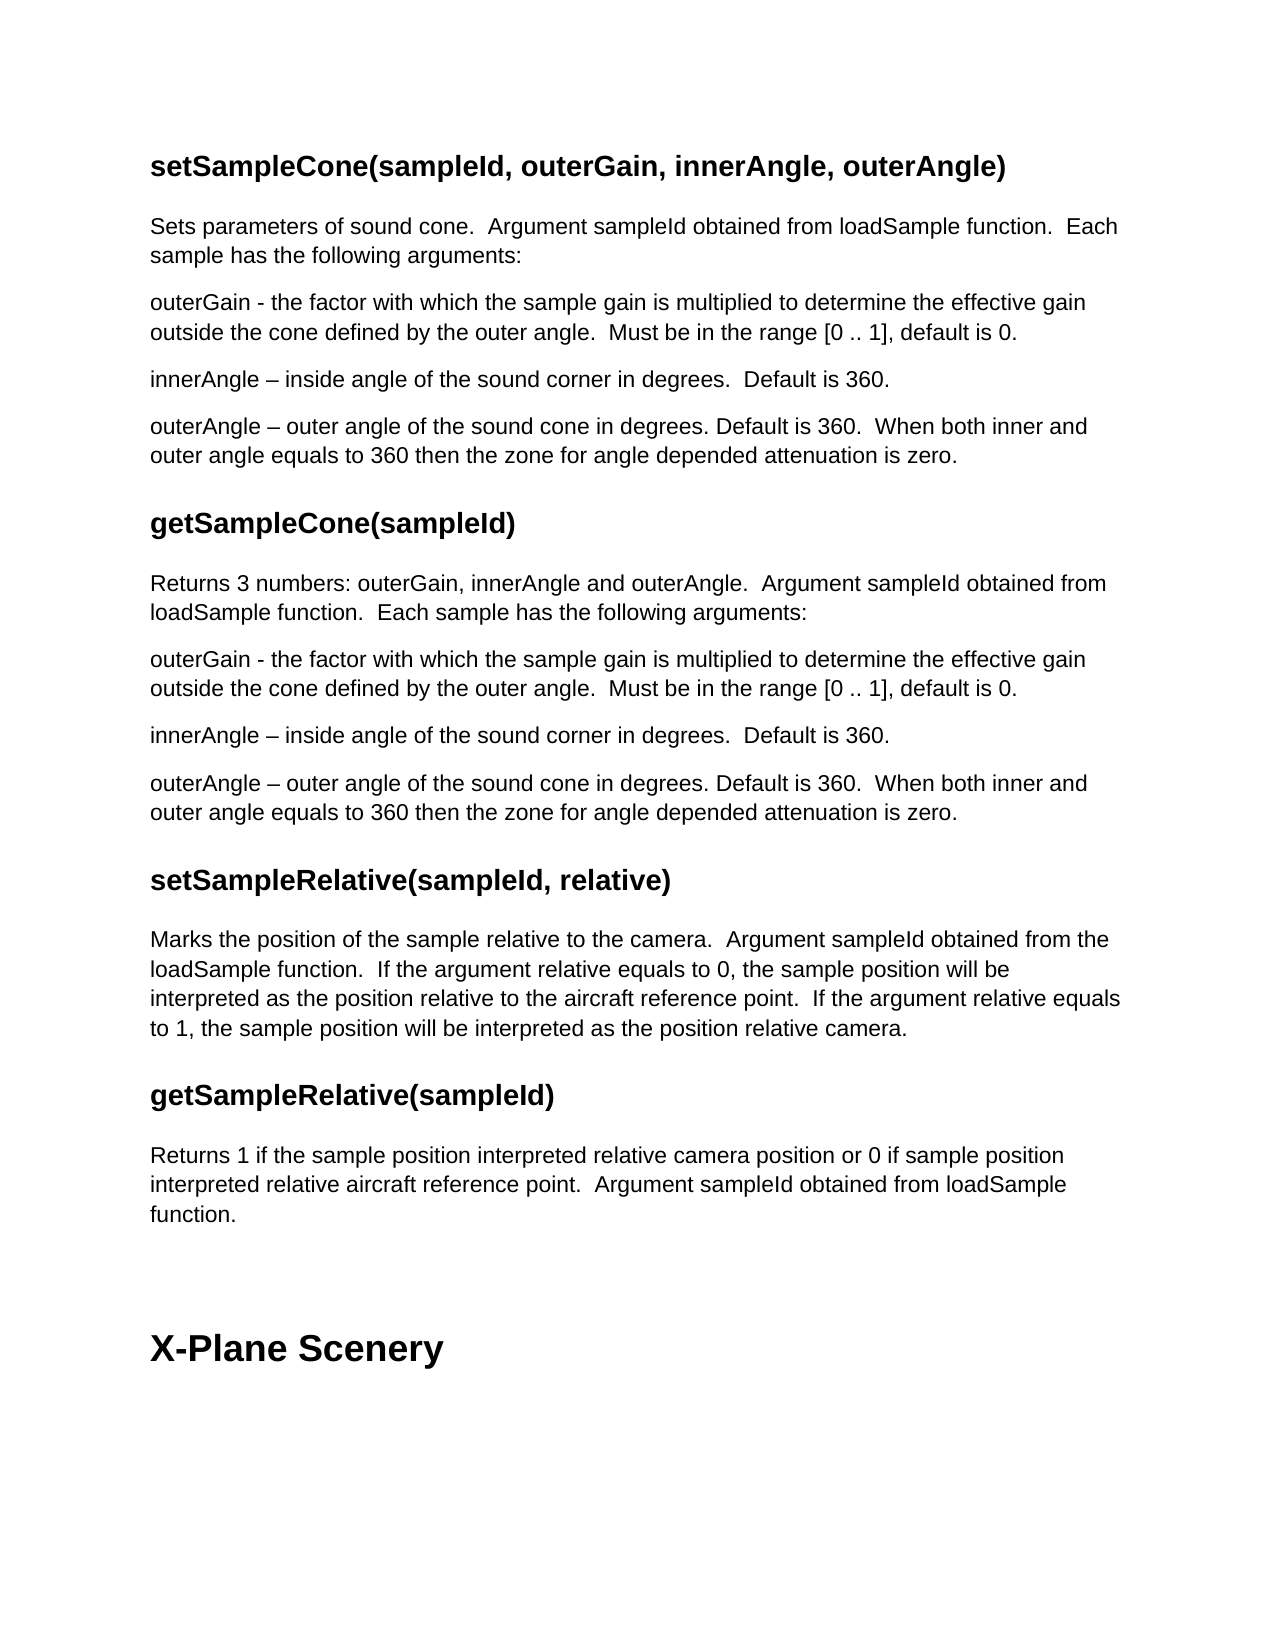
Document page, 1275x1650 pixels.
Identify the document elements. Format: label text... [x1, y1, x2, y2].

subtitle setSampleCone(sampleId, outerGain, innerAngle, outerAngle) [150, 150, 1125, 183]
text innerAngle – inside angle of the sound corner in degrees. Default is 360. [150, 723, 1125, 749]
subtitle setSampleRelative(sampleId, relative) [150, 864, 1125, 896]
text Returns 1 if the sample position interpreted relative camera position or 0 if sample position interpreted relative aircraft reference point. Argument sampleId obtained from loadSample function. [150, 1143, 1125, 1227]
subtitle getSampleCone(sampleId) [150, 507, 1125, 539]
subtitle getSampleRelative(sampleId) [150, 1079, 1125, 1112]
text Marks the position of the sample relative to the camera. Argument sampleId obtained from the loadSample function. If the argument relative equals to 0, the sample position will be interpreted as the position relative to the aircraft reference point. If the argument relative equals to 1, the sample position will be interpreted as the position relative camera. [150, 927, 1125, 1041]
text outerGain - the factor with which the sample gain is multiplied to determine the effective gain outside the cone defined by the outer angle. Must be in the range [0 .. 1], default is 0. [150, 647, 1125, 702]
text outerGain - the factor with which the sample gain is multiplied to determine the effective gain outside the cone defined by the outer angle. Must be in the range [0 .. 1], default is 0. [150, 290, 1125, 345]
text outerAngle – outer angle of the sound cone in degrees. Default is 360. When both inner and outer angle equals to 360 then the zone for angle depended attenuation is zero. [150, 413, 1125, 468]
subtitle X-Plane Scenery [150, 1328, 1125, 1369]
text innerAngle – inside angle of the sound corner in degrees. Default is 360. [150, 366, 1125, 392]
text outerAngle – outer angle of the sound cone in degrees. Default is 360. When both inner and outer angle equals to 360 then the zone for angle depended attenuation is zero. [150, 770, 1125, 825]
text Sets parameters of sound cone. Argument sampleId obtained from loadSample function. Each sample has the following arguments: [150, 213, 1125, 268]
text Returns 3 numbers: outerGain, innerAngle and outerAngle. Argument sampleId obtained from loadSample function. Each sample has the following arguments: [150, 570, 1125, 625]
